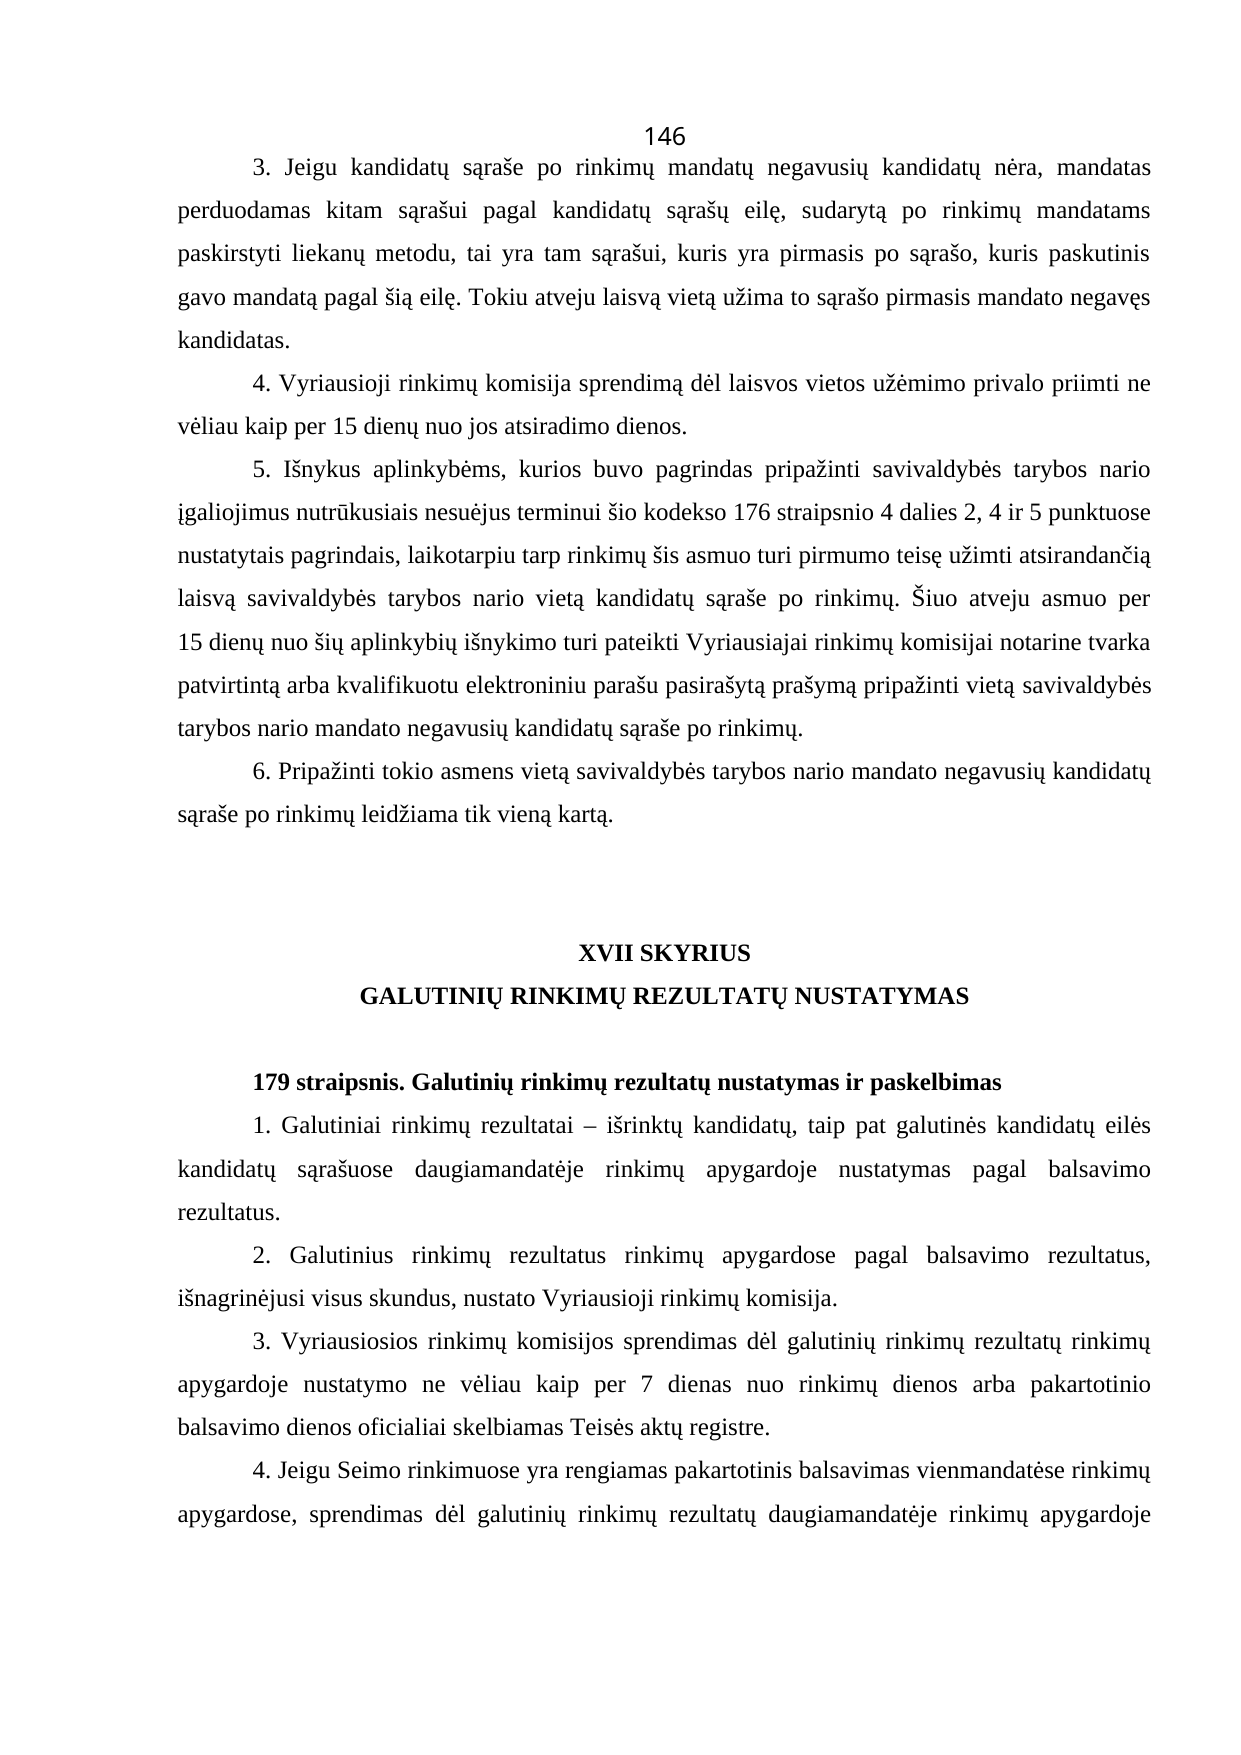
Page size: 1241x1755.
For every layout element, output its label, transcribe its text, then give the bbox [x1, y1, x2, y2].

text 3. Jeigu kandidatų sąraše po rinkimų mandatų negavusių kandidatų nėra, mandatas perduodamas kitam sąrašui pagal kandidatų sąrašų eilę, sudarytą po rinkimų mandatams paskirstyti liekanų metodu, tai yra tam sąrašui, kuris yra pirmasis po sąrašo, kuris paskutinis gavo mandatą pagal šią eilę. Tokiu atveju laisvą vietą užima to sąrašo pirmasis mandato negavęs kandidatas. [177, 152, 1152, 353]
text 2. Galutinius rinkimų rezultatus rinkimų apygardose pagal balsavimo rezultatus, išnagrinėjusi visus skundus, nustato Vyriausioji rinkimų komisija. [177, 1240, 1152, 1312]
text 6. Pripažinti tokio asmens vietą savivaldybės tarybos nario mandato negavusių kandidatų sąraše po rinkimų leidžiama tik vieną kartą. [177, 756, 1152, 828]
text 1. Galutiniai rinkimų rezultatai – išrinktų kandidatų, taip pat galutinės kandidatų eilės kandidatų sąrašuose daugiamandatėje rinkimų apygardoje nustatymas pagal balsavimo rezultatus. [177, 1111, 1152, 1226]
text 179 straipsnis. Galutinių rinkimų rezultatų nustatymas ir paskelbimas [177, 1067, 1152, 1096]
text GALUTINIŲ RINKIMŲ REZULTATŲ NUSTATYMAS [177, 981, 1152, 1010]
text 4. Vyriausioji rinkimų komisija sprendimą dėl laisvos vietos užėmimo privalo priimti ne vėliau kaip per 15 dienų nuo jos atsiradimo dienos. [177, 368, 1152, 440]
text 5. Išnykus aplinkybėms, kurios buvo pagrindas pripažinti savivaldybės tarybos nario įgaliojimus nutrūkusiais nesuėjus terminui šio kodekso 176 straipsnio 4 dalies 2, 4 ir 5 punktuose nustatytais pagrindais, laikotarpiu tarp rinkimų šis asmuo turi pirmumo teisę užimti atsirandančią laisvą savivaldybės tarybos nario vietą kandidatų sąraše po rinkimų. Šiuo atveju asmuo per 15 dienų nuo šių aplinkybių išnykimo turi pateikti Vyriausiajai rinkimų komisijai notarine tvarka patvirtintą arba kvalifikuotu elektroniniu parašu pasirašytą prašymą pripažinti vietą savivaldybės tarybos nario mandato negavusių kandidatų sąraše po rinkimų. [177, 454, 1152, 742]
text 3. Vyriausiosios rinkimų komisijos sprendimas dėl galutinių rinkimų rezultatų rinkimų apygardoje nustatymo ne vėliau kaip per 7 dienas nuo rinkimų dienos arba pakartotinio balsavimo dienos oficialiai skelbiamas Teisės aktų registre. [177, 1326, 1152, 1441]
text 4. Jeigu Seimo rinkimuose yra rengiamas pakartotinis balsavimas vienmandatėse rinkimų apygardose, sprendimas dėl galutinių rinkimų rezultatų daugiamandatėje rinkimų apygardoje [177, 1456, 1152, 1527]
text XVII SKYRIUS [177, 938, 1152, 967]
